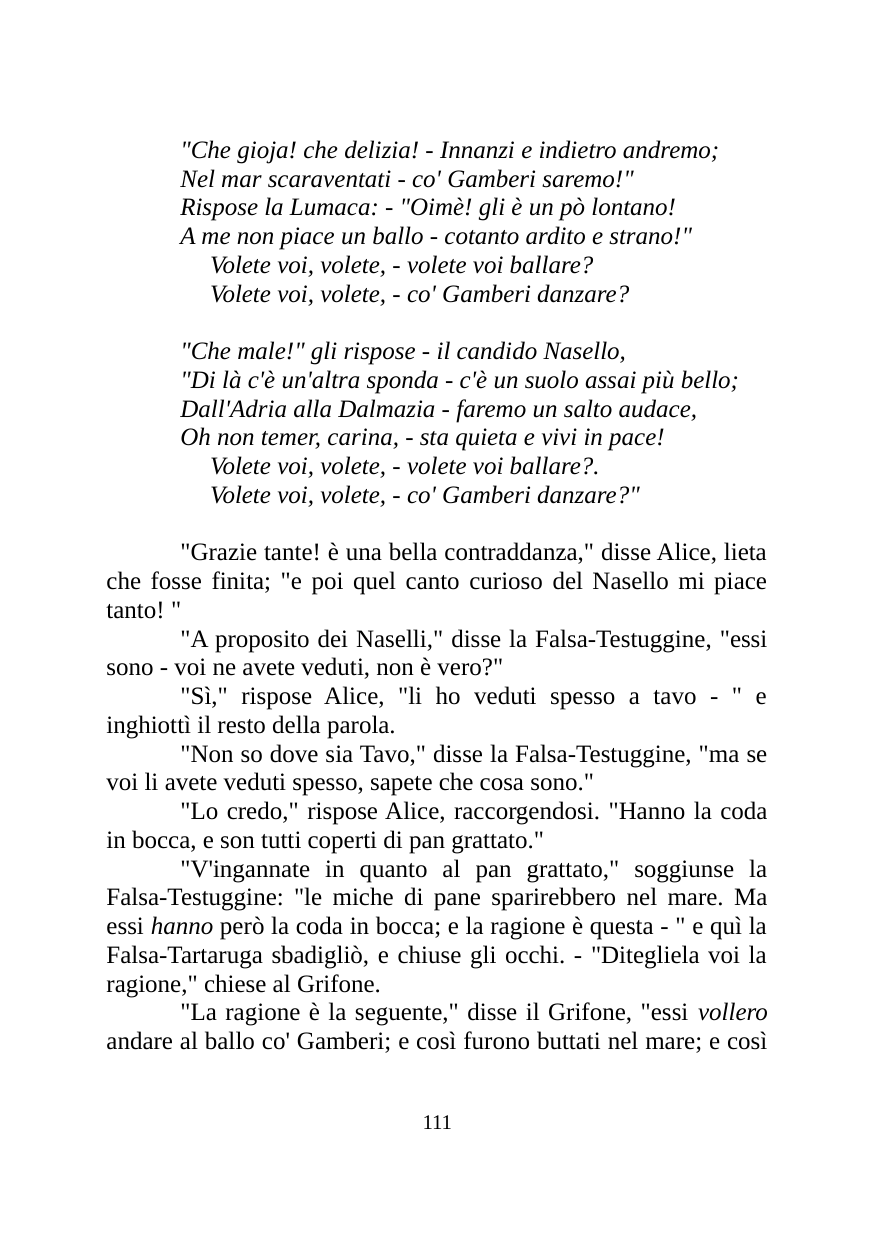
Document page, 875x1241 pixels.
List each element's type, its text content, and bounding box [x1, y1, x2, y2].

text A me non piace un ballo - cotanto ardito e strano!" [106, 221, 768, 250]
text "Non so dove sia Tavo," disse la Falsa-Testuggine, "ma se voi li avete veduti spesso, sapete che cosa sono." [106, 739, 768, 796]
text Nel mar scaraventati - co' Gamberi saremo!" [106, 164, 768, 192]
text "Di là c'è un'altra sponda - c'è un suolo assai più bello; [106, 365, 768, 394]
text "Grazie tante! è una bella contraddanza," disse Alice, lieta che fosse finita; "e poi quel canto curioso del Nasello mi piace tanto! " [106, 537, 768, 624]
text "Che male!" gli rispose - il candido Nasello, [106, 336, 768, 365]
text "Sì," rispose Alice, "li ho veduti spesso a tavo - " e inghiottì il resto della parola. [106, 681, 768, 739]
text "Lo credo," rispose Alice, raccorgendosi. "Hanno la coda in bocca, e son tutti coperti di pan grattato." [106, 796, 768, 854]
text Oh non temer, carina, - sta quieta e vivi in pace! [106, 422, 768, 451]
text "A proposito dei Naselli," disse la Falsa-Testuggine, "essi sono - voi ne avete veduti, non è vero?" [106, 624, 768, 681]
text Dall'Adria alla Dalmazia - faremo un salto audace, [106, 394, 768, 422]
text Rispose la Lumaca: - "Oimè! gli è un pò lontano! [106, 192, 768, 221]
text "V'ingannate in quanto al pan grattato," soggiunse la Falsa-Testuggine: "le miche di pane sparirebbero nel mare. Ma essi hanno però la coda in bocca; e la ragione è questa - " e quì la Falsa-Tartaruga sbadigliò, e chiuse gli occhi. - "Ditegliela voi la ragione," chiese al Grifone. [106, 854, 768, 997]
text Volete voi, volete, - co' Gamberi danzare?" [136, 480, 768, 509]
text "Che gioja! che delizia! - Innanzi e indietro andremo; [106, 135, 768, 164]
text Volete voi, volete, - volete voi ballare?. [136, 451, 768, 480]
text Volete voi, volete, - volete voi ballare? [136, 250, 768, 279]
text "La ragione è la seguente," disse il Grifone, "essi vollero andare al ballo co' Gamberi; e così furono buttati nel mare; e così [106, 997, 768, 1055]
text Volete voi, volete, - co' Gamberi danzare? [136, 279, 768, 307]
